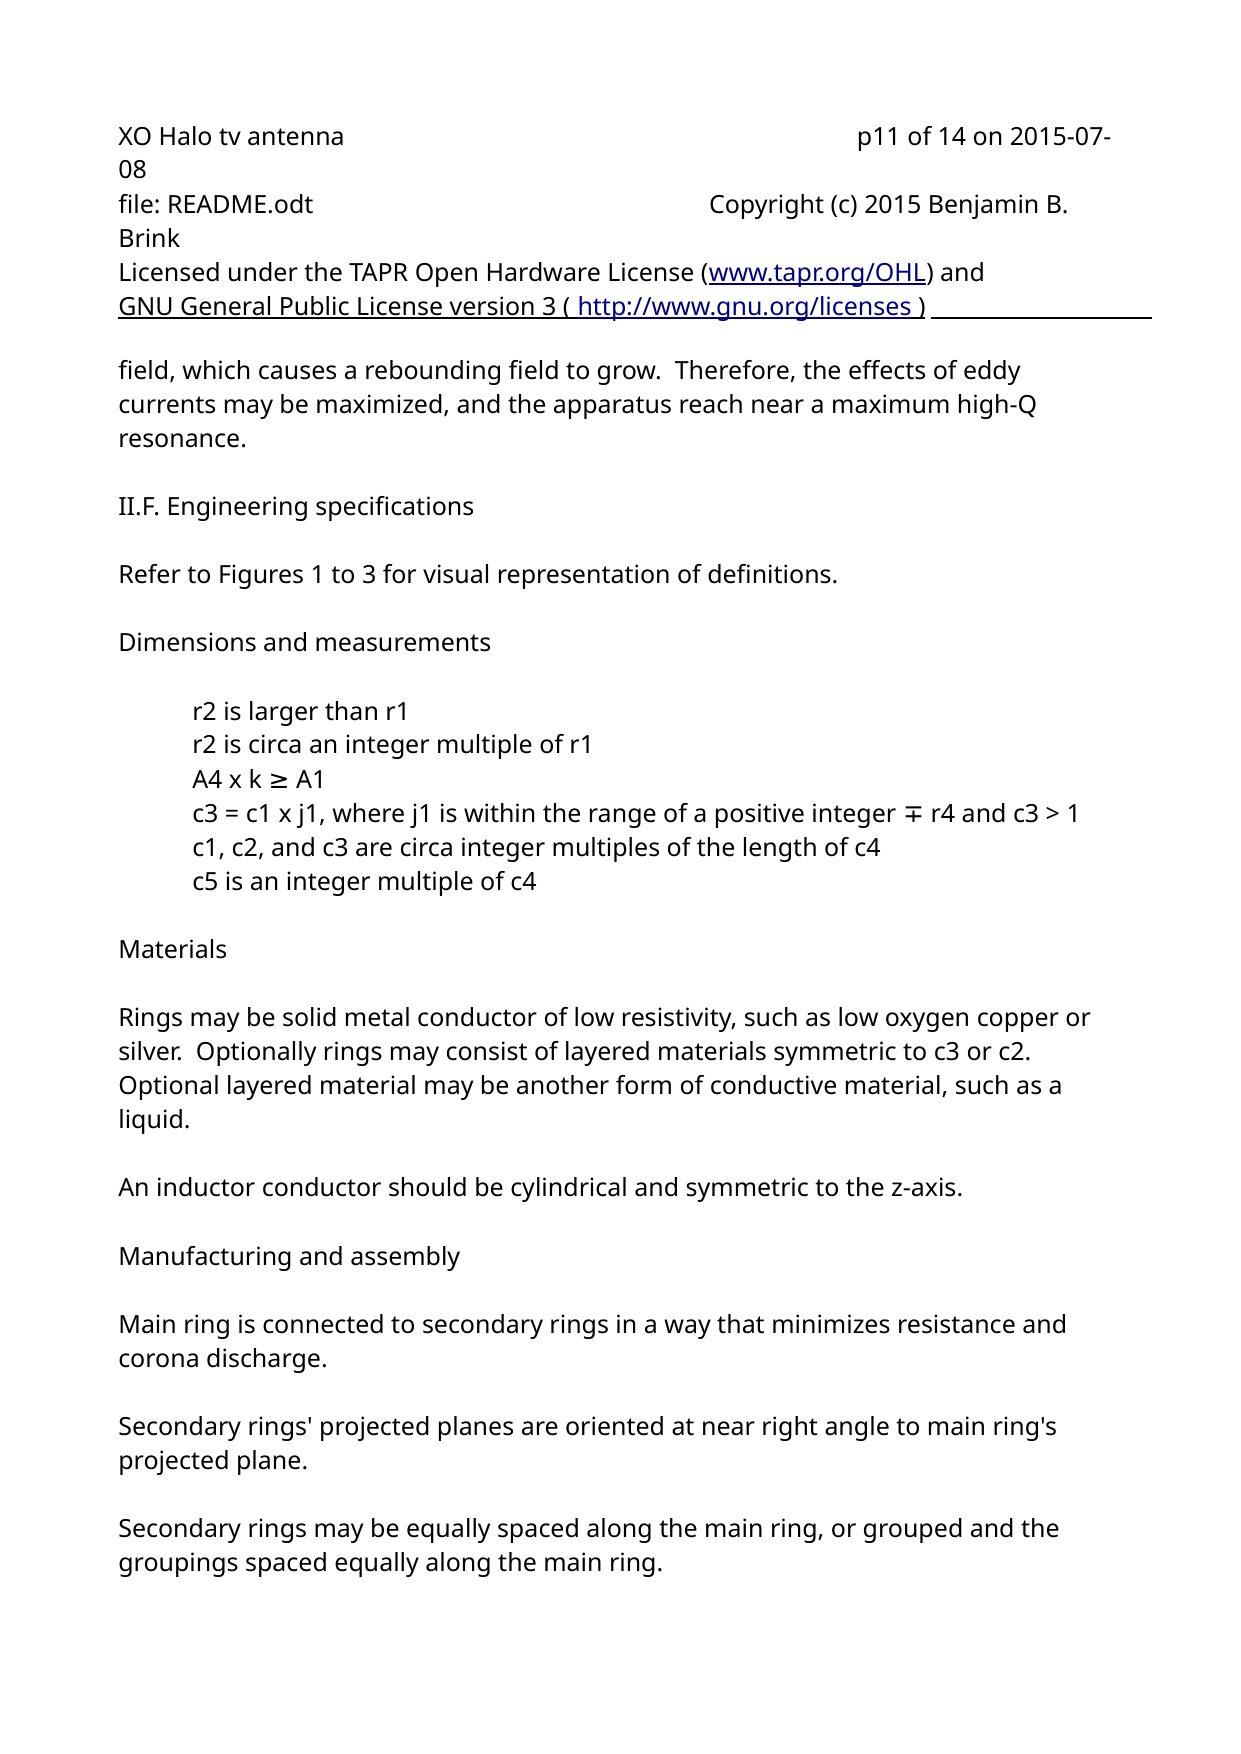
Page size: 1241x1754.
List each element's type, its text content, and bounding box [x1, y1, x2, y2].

text c5 is an integer multiple of c4 [118, 863, 1122, 897]
text Materials [118, 932, 1122, 966]
text Dimensions and measurements [118, 625, 1122, 659]
text c3 = c1 x j1, where j1 is within the range of a positive integer ∓ r4 and c3 > 1 [118, 795, 1122, 829]
text field, which causes a rebounding field to grow. Therefore, the effects of eddy currents may be maximized, and the apparatus reach near a maximum high-Q resonance. [118, 352, 1122, 455]
text An inductor conductor should be cylindrical and symmetric to the z-axis. [118, 1170, 1122, 1204]
text c1, c2, and c3 are circa integer multiples of the length of c4 [118, 829, 1122, 863]
text Refer to Figures 1 to 3 for visual representation of definitions. [118, 557, 1122, 591]
text Rings may be solid metal conductor of low resistivity, such as low oxygen copper or silver. Optionally rings may consist of layered materials symmetric to c3 or c2. Optional layered material may be another form of conductive material, such as a liquid. [118, 1000, 1122, 1136]
text A4 x k ≥ A1 [118, 761, 1122, 795]
text Secondary rings may be equally spaced along the main ring, or grouped and the groupings spaced equally along the main ring. [118, 1511, 1122, 1579]
text II.F. Engineering specifications [118, 489, 1122, 523]
text Manufacturing and assembly [118, 1238, 1122, 1272]
text Main ring is connected to secondary rings in a way that minimizes resistance and corona discharge. [118, 1306, 1122, 1374]
text r2 is larger than r1 [118, 693, 1122, 727]
text Secondary rings' projected planes are oriented at near right angle to main ring's projected plane. [118, 1408, 1122, 1477]
text r2 is circa an integer multiple of r1 [118, 727, 1122, 761]
